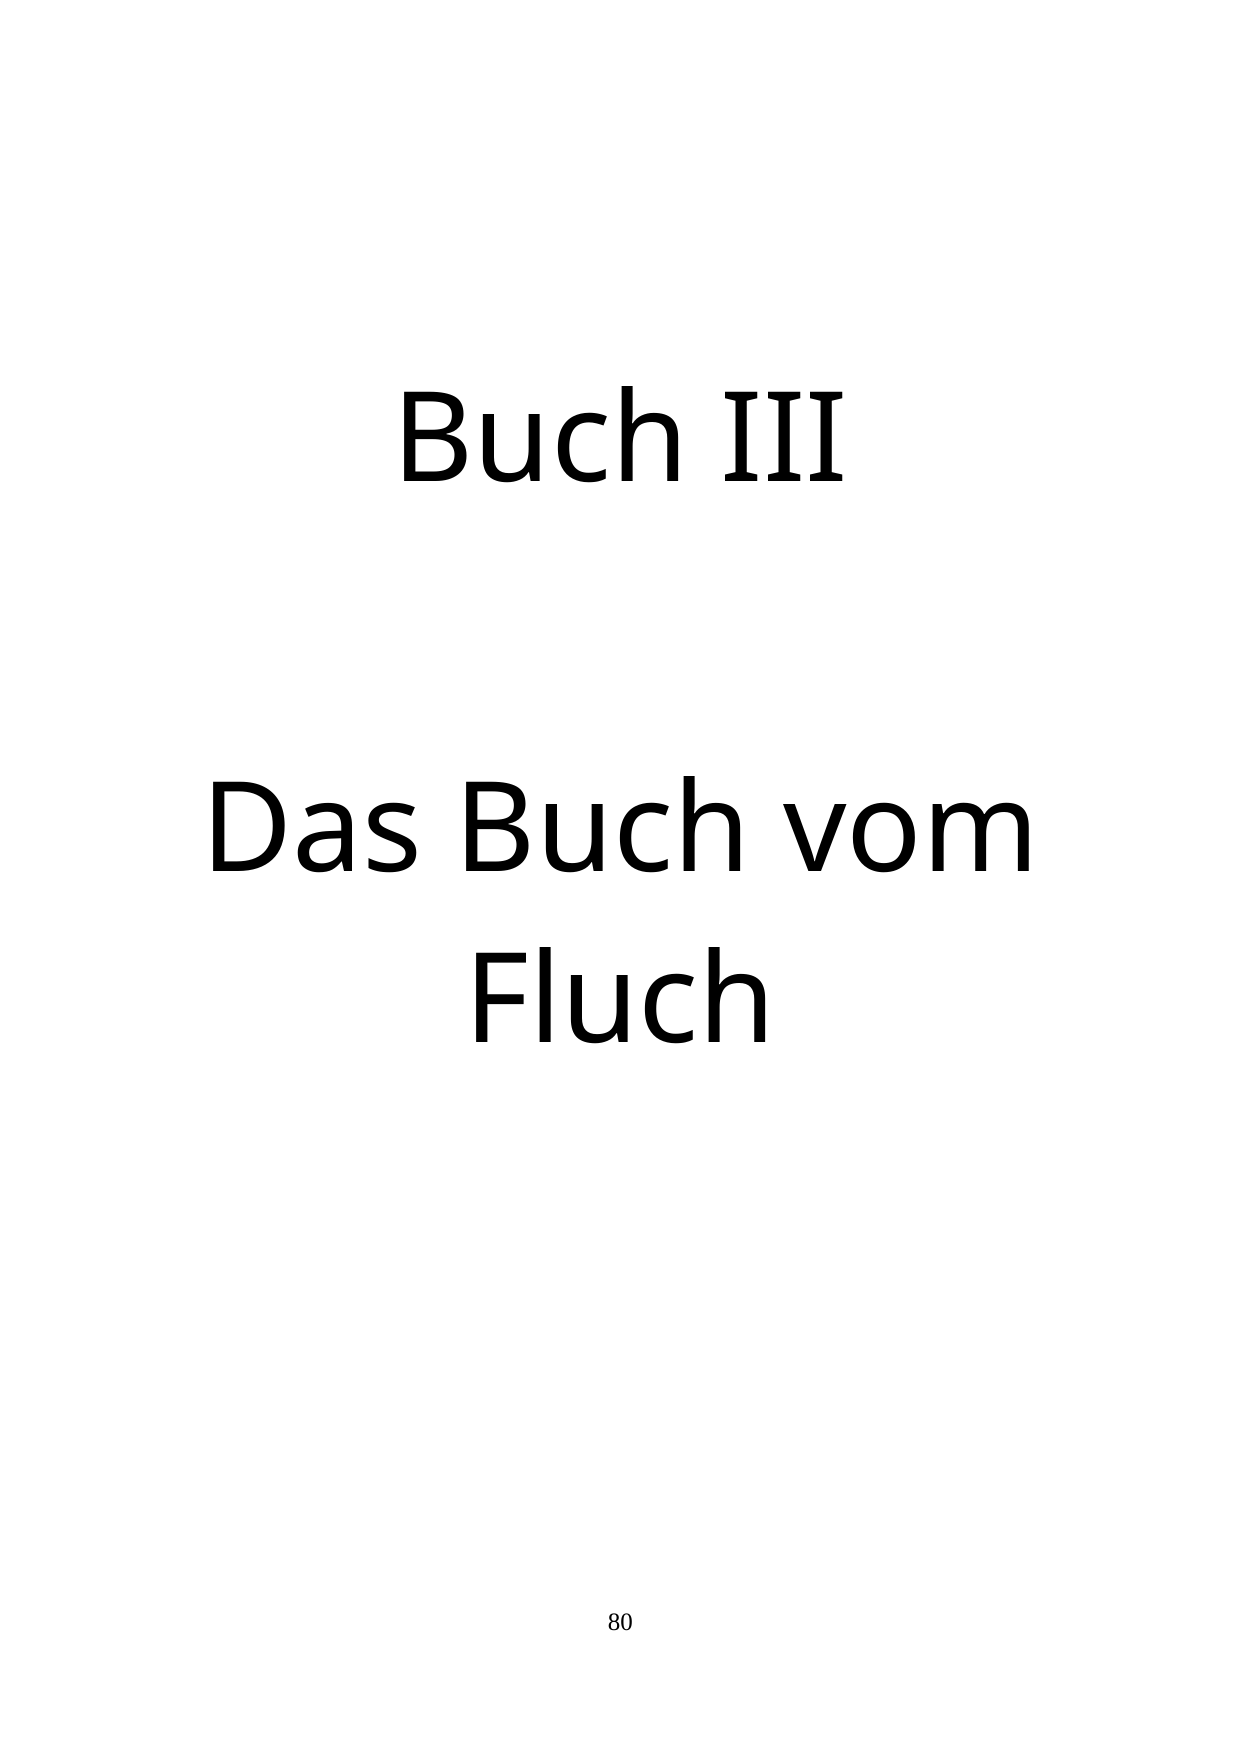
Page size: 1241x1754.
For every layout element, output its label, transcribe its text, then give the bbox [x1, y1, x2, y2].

subtitle Das Buch vom Fluch [118, 738, 1122, 1079]
text Buch III [118, 347, 1122, 518]
